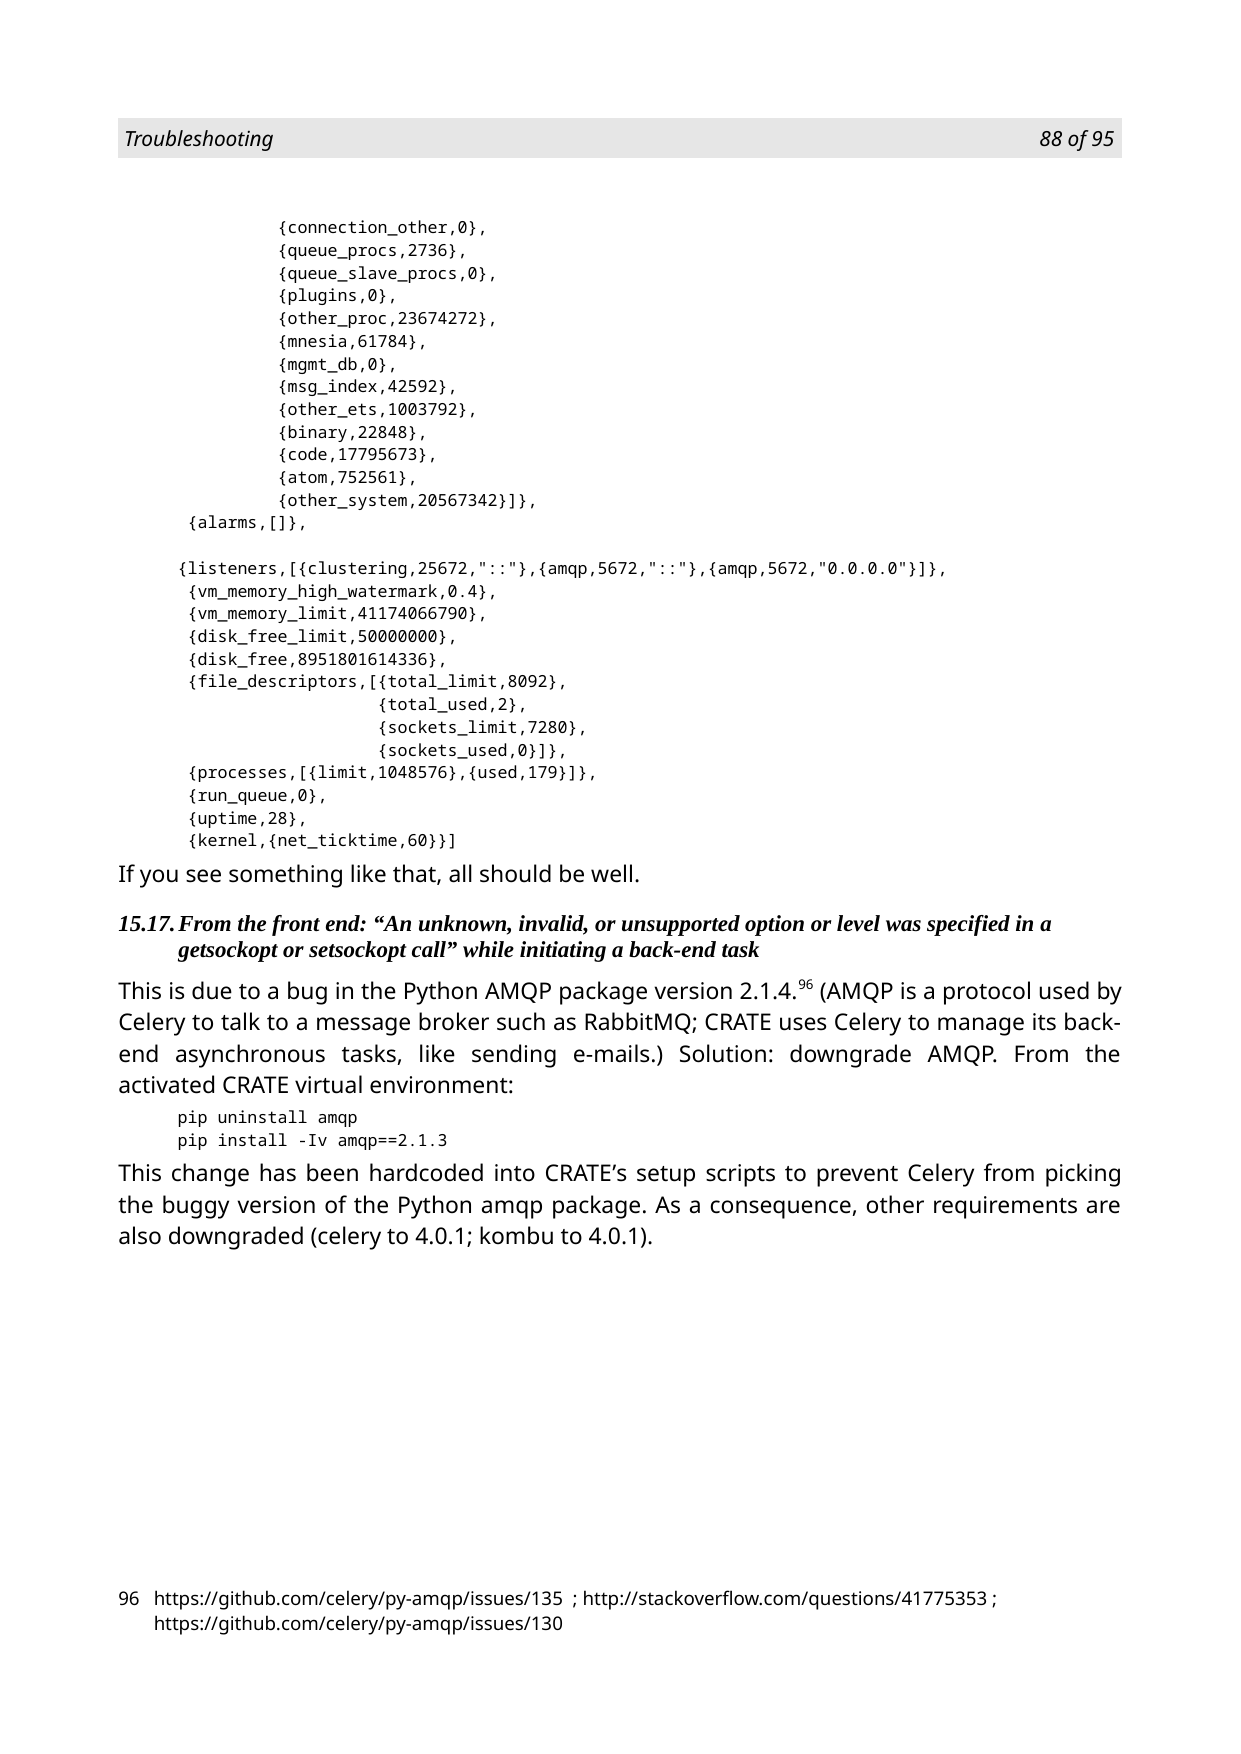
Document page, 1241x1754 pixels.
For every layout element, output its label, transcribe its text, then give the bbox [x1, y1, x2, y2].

text {connection_other,0}, {queue_procs,2736}, {queue_slave_procs,0}, {plugins,0}, {other_proc,23674272}, {mnesia,61784}, {mgmt_db,0}, {msg_index,42592}, {other_ets,1003792}, {binary,22848}, {code,17795673}, {atom,752561}, {other_system,20567342}]}, {alarms,[]}, {listeners,[{clustering,25672,"::"},{amqp,5672,"::"},{amqp,5672,"0.0.0.0"}]}, {vm_memory_high_watermark,0.4}, {vm_memory_limit,41174066790}, {disk_free_limit,50000000}, {disk_free,8951801614336}, {file_descriptors,[{total_limit,8092}, {total_used,2}, {sockets_limit,7280}, {sockets_used,0}]}, {processes,[{limit,1048576},{used,179}]}, {run_queue,0}, {uptime,28}, {kernel,{net_ticktime,60}}] [177, 216, 1122, 852]
subtitle From the front end: “An unknown, invalid, or unsupported option or level was specified in a getsockopt or setsockopt call” while initiating a back-end task [118, 910, 1122, 962]
text pip install -Iv amqp==2.1.3 [177, 1129, 1122, 1151]
text This is due to a bug in the Python AMQP package version 2.1.4. (AMQP is a protocol used by Celery to talk to a message broker such as RabbitMQ; CRATE uses Celery to manage its back-end asynchronous tasks, like sending e-mails.) Solution: downgrade AMQP. From the activated CRATE virtual environment: [118, 975, 1122, 1100]
text This change has been hardcoded into CRATE’s setup scripts to prevent Celery from picking the buggy version of the Python amqp package. As a consequence, other requirements are also downgraded (celery to 4.0.1; kombu to 4.0.1). [118, 1157, 1122, 1251]
text https://github.com/celery/py-amqp/issues/135 ; http://stackoverflow.com/questions/41775353 ; https://github.com/celery/py-amqp/issues/130 [118, 1585, 1122, 1636]
text If you see something like that, all should be well. [118, 858, 1122, 889]
text pip uninstall amqp [177, 1106, 1122, 1129]
